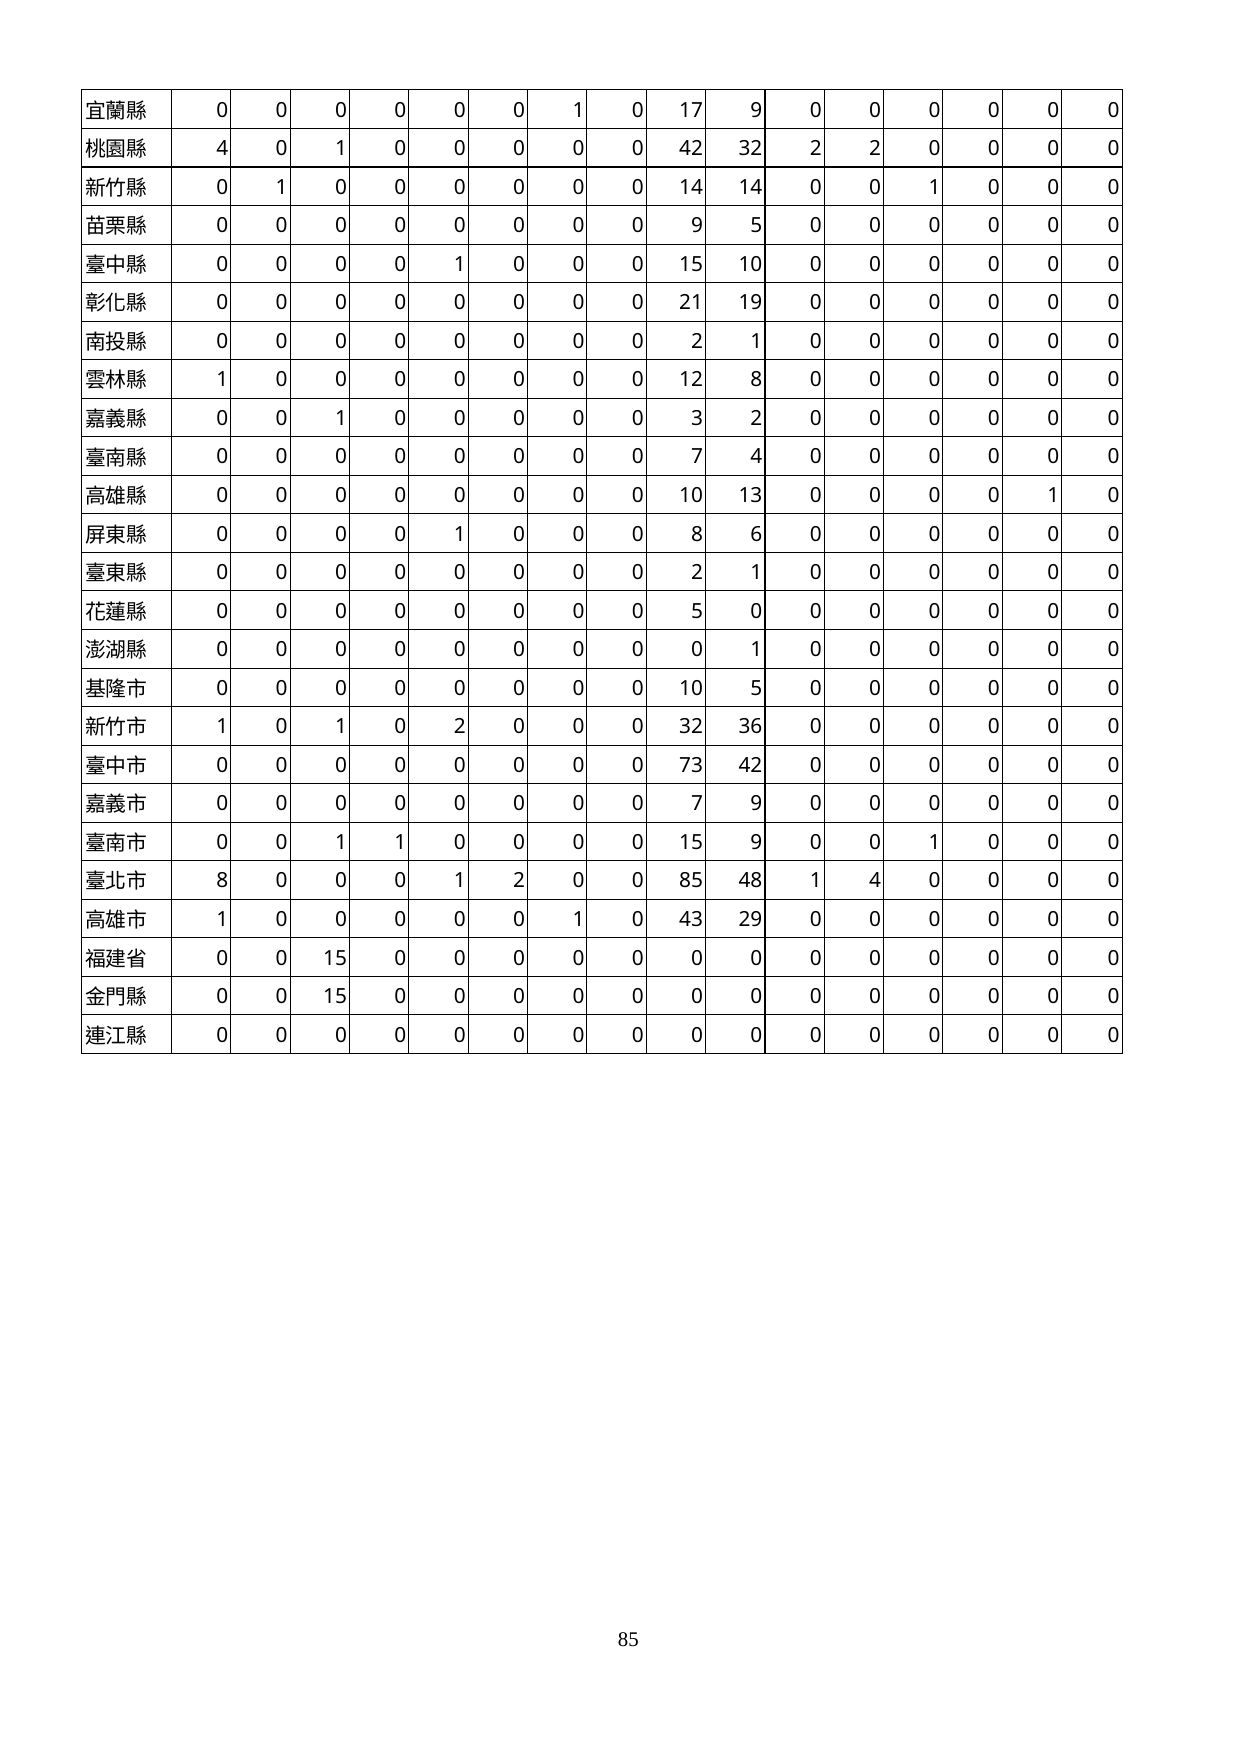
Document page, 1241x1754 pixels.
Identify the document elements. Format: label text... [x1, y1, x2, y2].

table_cell 0 [469, 360, 527, 398]
table_cell 0 [825, 476, 883, 513]
table_cell 0 [469, 437, 527, 475]
table_cell 0 [825, 630, 883, 667]
table_cell 0 [706, 591, 764, 629]
table_cell 0 [943, 245, 1002, 282]
table_cell 0 [884, 206, 942, 243]
table_cell 1 [409, 861, 468, 899]
table_cell 0 [528, 360, 586, 398]
table_cell 0 [409, 553, 468, 590]
table_cell 桃園縣 [82, 129, 171, 166]
table_cell 0 [469, 591, 527, 629]
table_cell 0 [1062, 823, 1122, 860]
table_cell 0 [231, 630, 290, 667]
table_cell 0 [231, 129, 290, 166]
table_cell 0 [766, 977, 824, 1014]
table_cell 1 [409, 245, 468, 282]
table_cell 2 [706, 399, 764, 436]
table_cell 0 [825, 977, 883, 1014]
table_cell 0 [172, 591, 230, 629]
table_cell 0 [172, 977, 230, 1014]
table_cell 1 [409, 514, 468, 552]
table_cell 0 [884, 283, 942, 321]
table_cell 0 [587, 861, 646, 899]
table_cell 0 [231, 823, 290, 860]
table_cell 0 [1062, 784, 1122, 822]
table_cell 1 [706, 630, 764, 667]
table_cell 0 [172, 476, 230, 513]
table_cell 0 [231, 476, 290, 513]
table_cell 0 [1062, 206, 1122, 243]
table_cell 85 [647, 861, 705, 899]
table_cell 嘉義縣 [82, 399, 171, 436]
table_cell 0 [469, 553, 527, 590]
table_cell 0 [528, 823, 586, 860]
table_cell 0 [884, 784, 942, 822]
table_cell 0 [409, 746, 468, 783]
table_cell 0 [1062, 707, 1122, 744]
table_cell 0 [172, 322, 230, 359]
table_cell 0 [231, 553, 290, 590]
table_cell 0 [943, 553, 1002, 590]
table_cell 苗栗縣 [82, 206, 171, 243]
table_cell 0 [587, 938, 646, 976]
table_cell 0 [172, 669, 230, 706]
table_cell 48 [706, 861, 764, 899]
table_cell 0 [291, 553, 349, 590]
table_cell 0 [825, 591, 883, 629]
table_cell 32 [706, 129, 764, 166]
table_cell 0 [409, 90, 468, 128]
table_cell 0 [291, 669, 349, 706]
table_cell 0 [943, 322, 1002, 359]
table_cell 0 [231, 784, 290, 822]
table_cell 0 [528, 476, 586, 513]
table_cell 5 [706, 669, 764, 706]
table_cell 0 [528, 553, 586, 590]
table_cell 9 [647, 206, 705, 243]
table_cell 0 [409, 938, 468, 976]
table_cell 臺東縣 [82, 553, 171, 590]
table_cell 0 [528, 129, 586, 166]
table_cell 0 [350, 938, 408, 976]
table_cell 0 [1062, 129, 1122, 166]
table_cell 0 [409, 129, 468, 166]
table_cell 1 [231, 168, 290, 205]
table_cell 0 [766, 476, 824, 513]
table_cell 0 [884, 707, 942, 744]
table_cell 0 [1003, 977, 1061, 1014]
table_cell 0 [409, 399, 468, 436]
table_cell 0 [943, 1015, 1002, 1053]
table_cell 0 [350, 168, 408, 205]
table_cell 0 [469, 206, 527, 243]
table_cell 0 [1062, 553, 1122, 590]
table_cell 1 [884, 823, 942, 860]
table_cell 0 [943, 514, 1002, 552]
table_cell 0 [409, 784, 468, 822]
table_cell 0 [1062, 669, 1122, 706]
table_cell 0 [766, 168, 824, 205]
table_cell 0 [766, 437, 824, 475]
table_cell 2 [647, 553, 705, 590]
table_cell 0 [1003, 437, 1061, 475]
table_cell 0 [291, 1015, 349, 1053]
table_cell 10 [647, 476, 705, 513]
table_cell 2 [766, 129, 824, 166]
table_cell 0 [1003, 245, 1061, 282]
table_cell 0 [409, 206, 468, 243]
table_cell 0 [825, 360, 883, 398]
table_cell 0 [884, 437, 942, 475]
table_cell 0 [884, 245, 942, 282]
table_cell 0 [825, 553, 883, 590]
table_cell 花蓮縣 [82, 591, 171, 629]
table_cell 0 [469, 90, 527, 128]
table_cell 0 [825, 90, 883, 128]
table_cell 臺中縣 [82, 245, 171, 282]
table_cell 0 [231, 206, 290, 243]
table_cell 0 [825, 437, 883, 475]
table_cell 0 [766, 746, 824, 783]
table_cell 0 [943, 977, 1002, 1014]
table_cell 1 [172, 360, 230, 398]
table_cell 0 [587, 360, 646, 398]
table_cell 0 [587, 245, 646, 282]
table_cell 0 [1062, 514, 1122, 552]
table_cell 1 [291, 129, 349, 166]
table_cell 0 [291, 206, 349, 243]
table_cell 0 [409, 1015, 468, 1053]
table_cell 0 [587, 476, 646, 513]
table_cell 0 [528, 669, 586, 706]
table_cell 0 [1003, 707, 1061, 744]
table_cell 0 [528, 746, 586, 783]
table_cell 0 [528, 784, 586, 822]
table_cell 0 [291, 784, 349, 822]
table_cell 0 [647, 1015, 705, 1053]
table_cell 0 [528, 245, 586, 282]
table_cell 0 [469, 823, 527, 860]
table_cell 0 [291, 437, 349, 475]
table_cell 0 [1003, 591, 1061, 629]
table_cell 0 [884, 129, 942, 166]
table_cell 0 [1062, 900, 1122, 937]
table_cell 0 [825, 206, 883, 243]
table_cell 0 [943, 90, 1002, 128]
table_cell 0 [231, 245, 290, 282]
table_cell 0 [291, 360, 349, 398]
table_cell 0 [231, 322, 290, 359]
table_cell 0 [1003, 900, 1061, 937]
table_cell 0 [172, 206, 230, 243]
table_cell 1 [291, 707, 349, 744]
table_cell 0 [231, 861, 290, 899]
table_cell 0 [528, 399, 586, 436]
table_cell 0 [766, 823, 824, 860]
table_cell 0 [766, 900, 824, 937]
table_cell 0 [706, 938, 764, 976]
table_cell 0 [1003, 746, 1061, 783]
table_cell 0 [350, 399, 408, 436]
table_cell 0 [172, 168, 230, 205]
table_cell 嘉義市 [82, 784, 171, 822]
table_cell 0 [528, 707, 586, 744]
table_cell 0 [469, 977, 527, 1014]
table_cell 0 [469, 746, 527, 783]
table_cell 0 [291, 322, 349, 359]
table_cell 0 [1003, 938, 1061, 976]
table_cell 0 [350, 784, 408, 822]
table_cell 0 [469, 399, 527, 436]
table_cell 0 [884, 630, 942, 667]
table_cell 0 [350, 1015, 408, 1053]
table_cell 0 [231, 746, 290, 783]
table_cell 0 [766, 245, 824, 282]
table_cell 0 [528, 322, 586, 359]
table_cell 0 [825, 514, 883, 552]
table_cell 0 [825, 900, 883, 937]
table_cell 0 [231, 90, 290, 128]
table_cell 0 [943, 784, 1002, 822]
table_cell 0 [1003, 360, 1061, 398]
table_cell 10 [706, 245, 764, 282]
table_cell 0 [1003, 283, 1061, 321]
table_cell 4 [825, 861, 883, 899]
table_cell 0 [350, 630, 408, 667]
table_cell 73 [647, 746, 705, 783]
table_cell 新竹縣 [82, 168, 171, 205]
table_cell 0 [825, 245, 883, 282]
table_cell 0 [1003, 669, 1061, 706]
table_cell 0 [1062, 245, 1122, 282]
table_cell 0 [1003, 90, 1061, 128]
table_cell 0 [350, 707, 408, 744]
table_cell 1 [1003, 476, 1061, 513]
table_cell 0 [766, 360, 824, 398]
table_cell 0 [231, 900, 290, 937]
table_cell 5 [647, 591, 705, 629]
table_cell 0 [943, 129, 1002, 166]
table_cell 2 [469, 861, 527, 899]
table_cell 0 [766, 707, 824, 744]
table_cell 10 [647, 669, 705, 706]
table_cell 0 [587, 669, 646, 706]
table_cell 0 [469, 669, 527, 706]
table_cell 0 [469, 707, 527, 744]
table_cell 0 [943, 900, 1002, 937]
table_cell 0 [291, 746, 349, 783]
table_cell 0 [172, 245, 230, 282]
table_cell 0 [469, 514, 527, 552]
table_cell 0 [469, 630, 527, 667]
table_cell 0 [172, 399, 230, 436]
table_cell 屏東縣 [82, 514, 171, 552]
table_cell 0 [231, 707, 290, 744]
table_cell 0 [825, 746, 883, 783]
table_cell 9 [706, 823, 764, 860]
table_cell 0 [291, 591, 349, 629]
table_cell 19 [706, 283, 764, 321]
table_cell 1 [291, 823, 349, 860]
table_cell 0 [1062, 360, 1122, 398]
table_cell 0 [469, 476, 527, 513]
table_cell 0 [647, 938, 705, 976]
table_cell 1 [528, 900, 586, 937]
table_cell 0 [350, 900, 408, 937]
table_cell 0 [409, 591, 468, 629]
table_cell 0 [943, 399, 1002, 436]
table_cell 0 [943, 861, 1002, 899]
table_cell 臺南市 [82, 823, 171, 860]
table_cell 0 [943, 707, 1002, 744]
table_cell 2 [647, 322, 705, 359]
table_cell 0 [350, 553, 408, 590]
table_cell 0 [172, 437, 230, 475]
table_cell 0 [587, 553, 646, 590]
table_cell 0 [587, 283, 646, 321]
table_cell 0 [350, 977, 408, 1014]
table_cell 17 [647, 90, 705, 128]
table_cell 1 [350, 823, 408, 860]
table_cell 15 [647, 823, 705, 860]
table_cell 0 [884, 1015, 942, 1053]
table_cell 0 [1062, 746, 1122, 783]
table_cell 0 [884, 476, 942, 513]
table_cell 5 [706, 206, 764, 243]
table_cell 0 [884, 360, 942, 398]
table_cell 0 [350, 437, 408, 475]
table_cell 0 [409, 168, 468, 205]
table_cell 0 [469, 245, 527, 282]
table_cell 0 [884, 399, 942, 436]
table_cell 0 [884, 553, 942, 590]
table_cell 8 [706, 360, 764, 398]
table_cell 0 [943, 746, 1002, 783]
table_cell 0 [1062, 322, 1122, 359]
table_cell 0 [1003, 784, 1061, 822]
table_cell 32 [647, 707, 705, 744]
table_cell 0 [766, 591, 824, 629]
table_cell 0 [409, 476, 468, 513]
table_cell 29 [706, 900, 764, 937]
table_cell 0 [231, 938, 290, 976]
table_cell 9 [706, 784, 764, 822]
table_cell 0 [943, 938, 1002, 976]
table_cell 0 [528, 938, 586, 976]
table_cell 0 [587, 437, 646, 475]
table_cell 14 [706, 168, 764, 205]
table_cell 14 [647, 168, 705, 205]
table_cell 0 [825, 322, 883, 359]
table_cell 15 [291, 977, 349, 1014]
table_cell 臺中市 [82, 746, 171, 783]
table_cell 0 [587, 514, 646, 552]
table_cell 基隆市 [82, 669, 171, 706]
table_cell 0 [587, 707, 646, 744]
table_cell 0 [291, 900, 349, 937]
table_cell 0 [409, 823, 468, 860]
table_cell 2 [825, 129, 883, 166]
table_cell 高雄市 [82, 900, 171, 937]
table_cell 0 [587, 206, 646, 243]
table_cell 1 [528, 90, 586, 128]
table_cell 金門縣 [82, 977, 171, 1014]
table_cell 0 [172, 553, 230, 590]
table_cell 0 [1003, 399, 1061, 436]
table_cell 8 [647, 514, 705, 552]
table_cell 0 [350, 129, 408, 166]
table_cell 0 [528, 283, 586, 321]
table_cell 0 [528, 1015, 586, 1053]
table_cell 臺南縣 [82, 437, 171, 475]
table_cell 0 [528, 514, 586, 552]
table_cell 0 [469, 1015, 527, 1053]
table_cell 0 [943, 823, 1002, 860]
table_cell 0 [884, 900, 942, 937]
table_cell 0 [409, 322, 468, 359]
table_cell 臺北市 [82, 861, 171, 899]
table_cell 0 [1062, 861, 1122, 899]
table_cell 0 [943, 630, 1002, 667]
table_cell 42 [647, 129, 705, 166]
table_cell 0 [172, 1015, 230, 1053]
table_cell 0 [825, 784, 883, 822]
table_cell 0 [587, 1015, 646, 1053]
table_cell 0 [291, 168, 349, 205]
table_cell 0 [1062, 591, 1122, 629]
table_cell 0 [587, 977, 646, 1014]
table_cell 0 [587, 90, 646, 128]
table_cell 15 [291, 938, 349, 976]
table_cell 0 [231, 591, 290, 629]
table_cell 1 [706, 322, 764, 359]
table_cell 雲林縣 [82, 360, 171, 398]
table_cell 0 [469, 900, 527, 937]
table_cell 0 [350, 746, 408, 783]
table_cell 0 [528, 977, 586, 1014]
table_cell 0 [1062, 90, 1122, 128]
table_cell 福建省 [82, 938, 171, 976]
table_cell 0 [825, 669, 883, 706]
table_cell 0 [943, 168, 1002, 205]
table_cell 4 [172, 129, 230, 166]
table_cell 42 [706, 746, 764, 783]
table_cell 0 [825, 938, 883, 976]
table_cell 0 [1062, 168, 1122, 205]
table_cell 0 [1062, 1015, 1122, 1053]
table_cell 0 [943, 591, 1002, 629]
table_cell 0 [766, 784, 824, 822]
table_cell 0 [766, 1015, 824, 1053]
table_cell 0 [884, 938, 942, 976]
table_cell 0 [1062, 399, 1122, 436]
table_cell 0 [409, 900, 468, 937]
table_cell 0 [409, 977, 468, 1014]
table_cell 8 [172, 861, 230, 899]
table_cell 0 [469, 322, 527, 359]
table_cell 0 [528, 168, 586, 205]
table_cell 0 [884, 90, 942, 128]
table_cell 0 [587, 399, 646, 436]
table_cell 0 [825, 168, 883, 205]
table_cell 0 [766, 399, 824, 436]
table_cell 3 [647, 399, 705, 436]
table_cell 0 [766, 90, 824, 128]
table_cell 0 [647, 977, 705, 1014]
table_cell 0 [1062, 977, 1122, 1014]
table_cell 高雄縣 [82, 476, 171, 513]
table_cell 0 [884, 514, 942, 552]
table_cell 0 [825, 283, 883, 321]
table_cell 0 [172, 938, 230, 976]
table_cell 0 [943, 476, 1002, 513]
table_cell 0 [587, 168, 646, 205]
table_cell 澎湖縣 [82, 630, 171, 667]
table_cell 彰化縣 [82, 283, 171, 321]
table_cell 0 [291, 514, 349, 552]
table_cell 2 [409, 707, 468, 744]
table_cell 0 [587, 900, 646, 937]
table_cell 0 [350, 206, 408, 243]
table_cell 36 [706, 707, 764, 744]
table_cell 0 [172, 283, 230, 321]
table_cell 0 [1003, 823, 1061, 860]
table_cell 6 [706, 514, 764, 552]
table_cell 13 [706, 476, 764, 513]
table_cell 0 [943, 437, 1002, 475]
table_cell 0 [409, 283, 468, 321]
table_cell 0 [528, 206, 586, 243]
table_cell 0 [884, 669, 942, 706]
table_cell 0 [469, 938, 527, 976]
table_cell 0 [766, 553, 824, 590]
table_cell 0 [409, 669, 468, 706]
table_cell 1 [291, 399, 349, 436]
table_cell 0 [1062, 476, 1122, 513]
table_cell 12 [647, 360, 705, 398]
table_cell 0 [1003, 514, 1061, 552]
table_cell 0 [1003, 322, 1061, 359]
table_cell 0 [528, 437, 586, 475]
table_cell 0 [1062, 938, 1122, 976]
table_cell 1 [172, 707, 230, 744]
table_cell 7 [647, 784, 705, 822]
table_cell 0 [469, 784, 527, 822]
table_cell 0 [291, 861, 349, 899]
table_cell 0 [291, 90, 349, 128]
table_cell 0 [172, 746, 230, 783]
table_cell 0 [469, 168, 527, 205]
table_cell 4 [706, 437, 764, 475]
table_cell 0 [409, 360, 468, 398]
table_cell 0 [766, 283, 824, 321]
table_cell 0 [825, 399, 883, 436]
table_cell 0 [350, 90, 408, 128]
table_cell 1 [766, 861, 824, 899]
table_cell 0 [1003, 129, 1061, 166]
table_cell 0 [172, 630, 230, 667]
table_cell 0 [884, 977, 942, 1014]
table_cell 0 [469, 129, 527, 166]
table_cell 0 [943, 283, 1002, 321]
table_cell 0 [884, 591, 942, 629]
table_cell 0 [766, 322, 824, 359]
table_cell 0 [409, 437, 468, 475]
table_cell 1 [172, 900, 230, 937]
table_cell 連江縣 [82, 1015, 171, 1053]
table_cell 0 [231, 360, 290, 398]
table_cell 0 [766, 938, 824, 976]
table_cell 0 [409, 630, 468, 667]
table_cell 0 [528, 630, 586, 667]
table_cell 新竹市 [82, 707, 171, 744]
table_cell 0 [587, 630, 646, 667]
table_cell 0 [1003, 206, 1061, 243]
table_cell 0 [172, 514, 230, 552]
table_cell 0 [469, 283, 527, 321]
table_cell 0 [825, 707, 883, 744]
table_cell 0 [1062, 437, 1122, 475]
table_cell 0 [350, 322, 408, 359]
table_cell 9 [706, 90, 764, 128]
table_cell 0 [766, 206, 824, 243]
table_cell 0 [943, 669, 1002, 706]
table_cell 0 [231, 399, 290, 436]
table_cell 0 [528, 861, 586, 899]
table_cell 0 [1062, 630, 1122, 667]
table_cell 0 [1003, 168, 1061, 205]
table_cell 0 [350, 245, 408, 282]
table_cell 0 [291, 245, 349, 282]
table_cell 15 [647, 245, 705, 282]
table_cell 0 [1003, 630, 1061, 667]
table_cell 0 [1003, 861, 1061, 899]
table_cell 0 [350, 283, 408, 321]
table_cell 0 [172, 823, 230, 860]
table_cell 0 [766, 669, 824, 706]
table_cell 0 [706, 977, 764, 1014]
table_cell 0 [647, 630, 705, 667]
table_cell 0 [291, 630, 349, 667]
table_cell 7 [647, 437, 705, 475]
table_cell 0 [587, 129, 646, 166]
table_cell 0 [291, 476, 349, 513]
table_cell 南投縣 [82, 322, 171, 359]
table_cell 0 [231, 977, 290, 1014]
table_cell 0 [587, 591, 646, 629]
table_cell 0 [825, 1015, 883, 1053]
table_cell 宜蘭縣 [82, 90, 171, 128]
table_cell 0 [587, 746, 646, 783]
table_cell 0 [231, 283, 290, 321]
table_cell 0 [172, 90, 230, 128]
table_cell 0 [884, 861, 942, 899]
table_cell 0 [350, 591, 408, 629]
table_cell 0 [231, 669, 290, 706]
table_cell 0 [172, 784, 230, 822]
table_cell 0 [350, 514, 408, 552]
table_cell 1 [884, 168, 942, 205]
table_cell 0 [231, 437, 290, 475]
table_cell 0 [587, 322, 646, 359]
table_cell 0 [350, 360, 408, 398]
table_cell 0 [706, 1015, 764, 1053]
table_cell 0 [231, 514, 290, 552]
table_cell 0 [528, 591, 586, 629]
table_cell 0 [884, 322, 942, 359]
table_cell 0 [291, 283, 349, 321]
table_cell 0 [825, 823, 883, 860]
table_cell 0 [587, 823, 646, 860]
table_cell 0 [587, 784, 646, 822]
table_cell 0 [766, 630, 824, 667]
table_cell 0 [1003, 553, 1061, 590]
table_cell 0 [766, 514, 824, 552]
table_cell 0 [350, 669, 408, 706]
table_cell 0 [231, 1015, 290, 1053]
table_cell 0 [350, 861, 408, 899]
table_cell 21 [647, 283, 705, 321]
table_cell 0 [884, 746, 942, 783]
table_cell 0 [1003, 1015, 1061, 1053]
table_cell 0 [350, 476, 408, 513]
table_cell 1 [706, 553, 764, 590]
table_cell 0 [1062, 283, 1122, 321]
table_cell 43 [647, 900, 705, 937]
table_cell 0 [943, 206, 1002, 243]
table_cell 0 [943, 360, 1002, 398]
